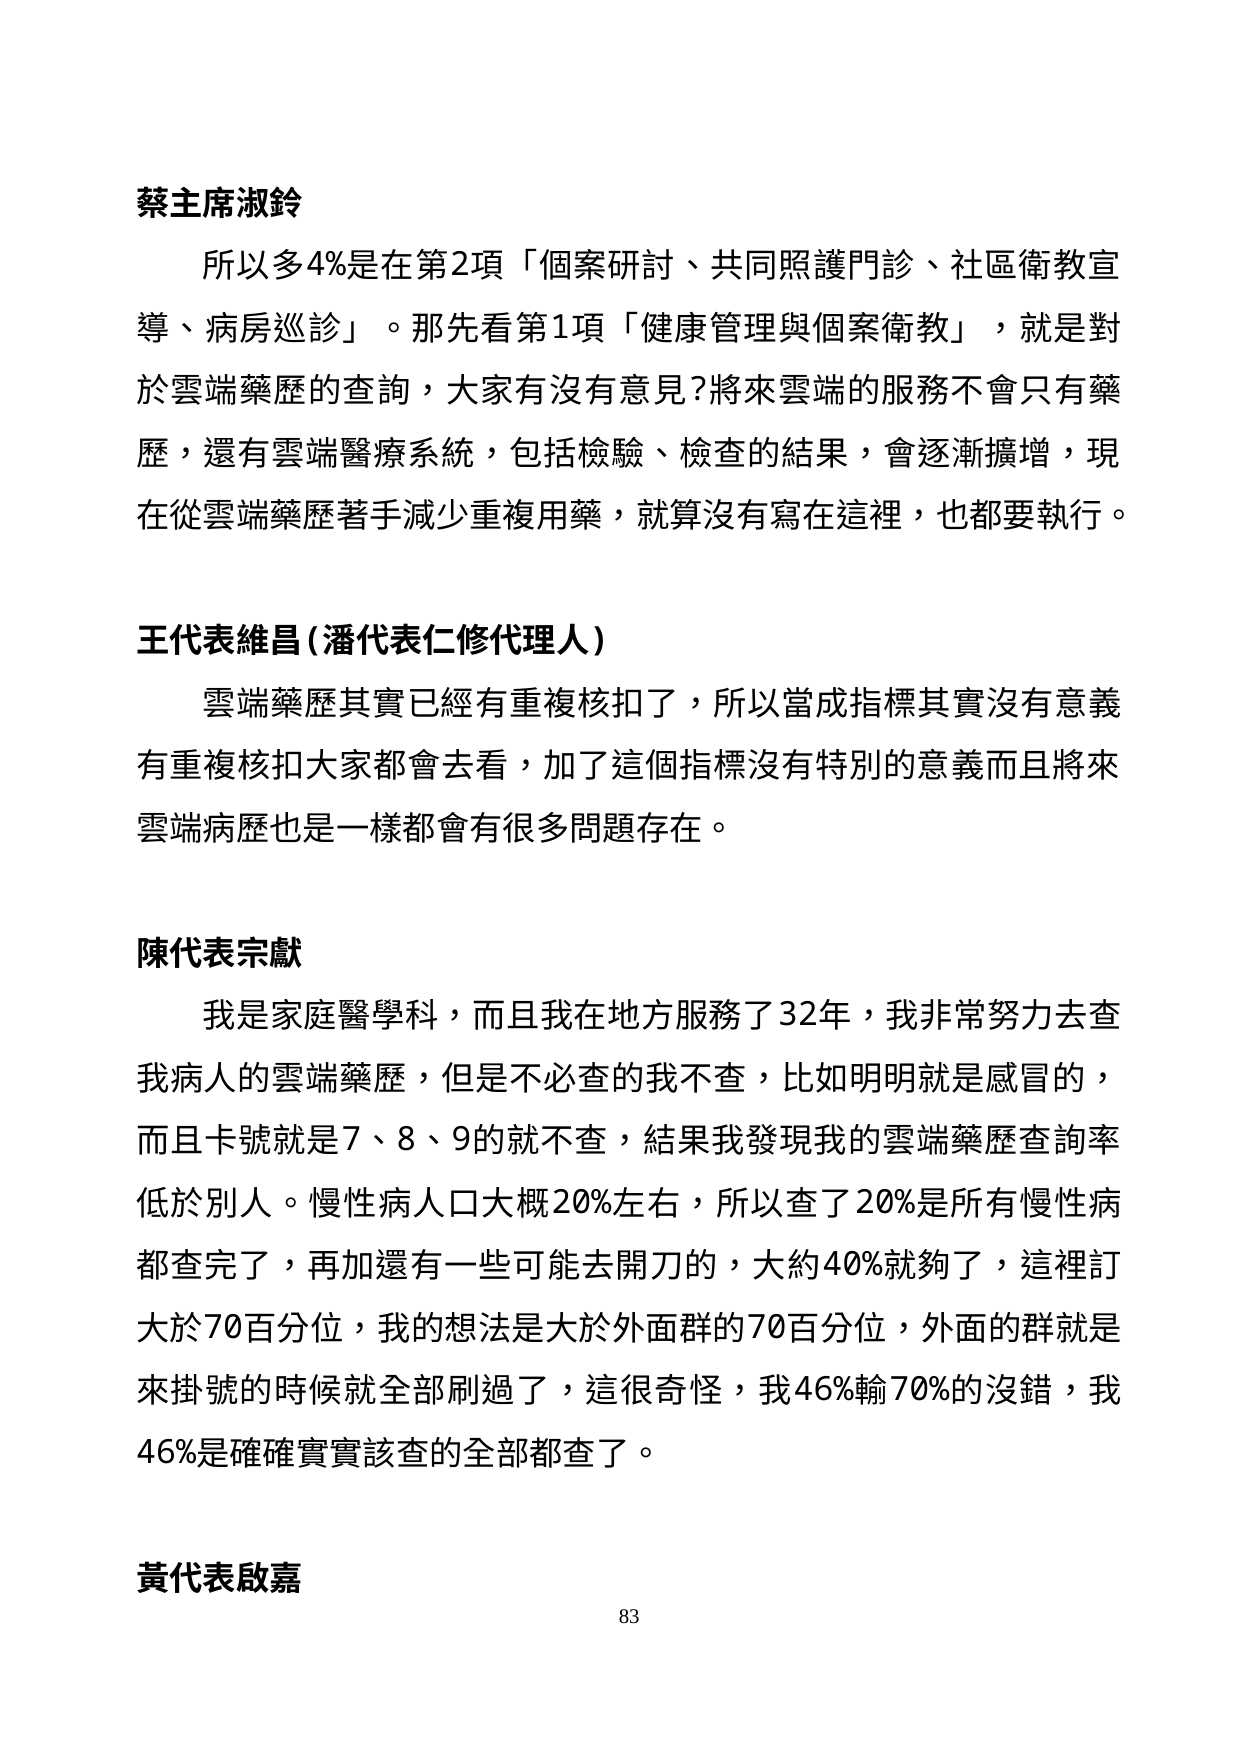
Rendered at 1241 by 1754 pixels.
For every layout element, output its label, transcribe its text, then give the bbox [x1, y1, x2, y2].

text 蔡主席淑鈴 [136, 159, 1122, 221]
text 所以多4%是在第2項「個案研討、共同照護門診、社區衛教宣導、病房巡診」。那先看第1項「健康管理與個案衛教」，就是對於雲端藥歷的查詢，大家有沒有意見?將來雲端的服務不會只有藥歷，還有雲端醫療系統，包括檢驗、檢查的結果，會逐漸擴增，現在從雲端藥歷著手減少重複用藥，就算沒有寫在這裡，也都要執行。 [136, 221, 1122, 534]
text 我是家庭醫學科，而且我在地方服務了32年，我非常努力去查我病人的雲端藥歷，但是不必查的我不查，比如明明就是感冒的，而且卡號就是7、8、9的就不查，結果我發現我的雲端藥歷查詢率低於別人。慢性病人口大概20%左右，所以查了20%是所有慢性病都查完了，再加還有一些可能去開刀的，大約40%就夠了，這裡訂大於70百分位，我的想法是大於外面群的70百分位，外面的群就是來掛號的時候就全部刷過了，這很奇怪，我46%輸70%的沒錯，我46%是確確實實該查的全部都查了。 [136, 971, 1122, 1471]
text 王代表維昌(潘代表仁修代理人) [136, 596, 1122, 659]
text 雲端藥歷其實已經有重複核扣了，所以當成指標其實沒有意義，有重複核扣大家都會去看，加了這個指標沒有特別的意義而且將來雲端病歷也是一樣都會有很多問題存在。 [136, 659, 1122, 846]
text 黃代表啟嘉 [136, 1534, 1122, 1596]
text 陳代表宗獻 [136, 909, 1122, 971]
